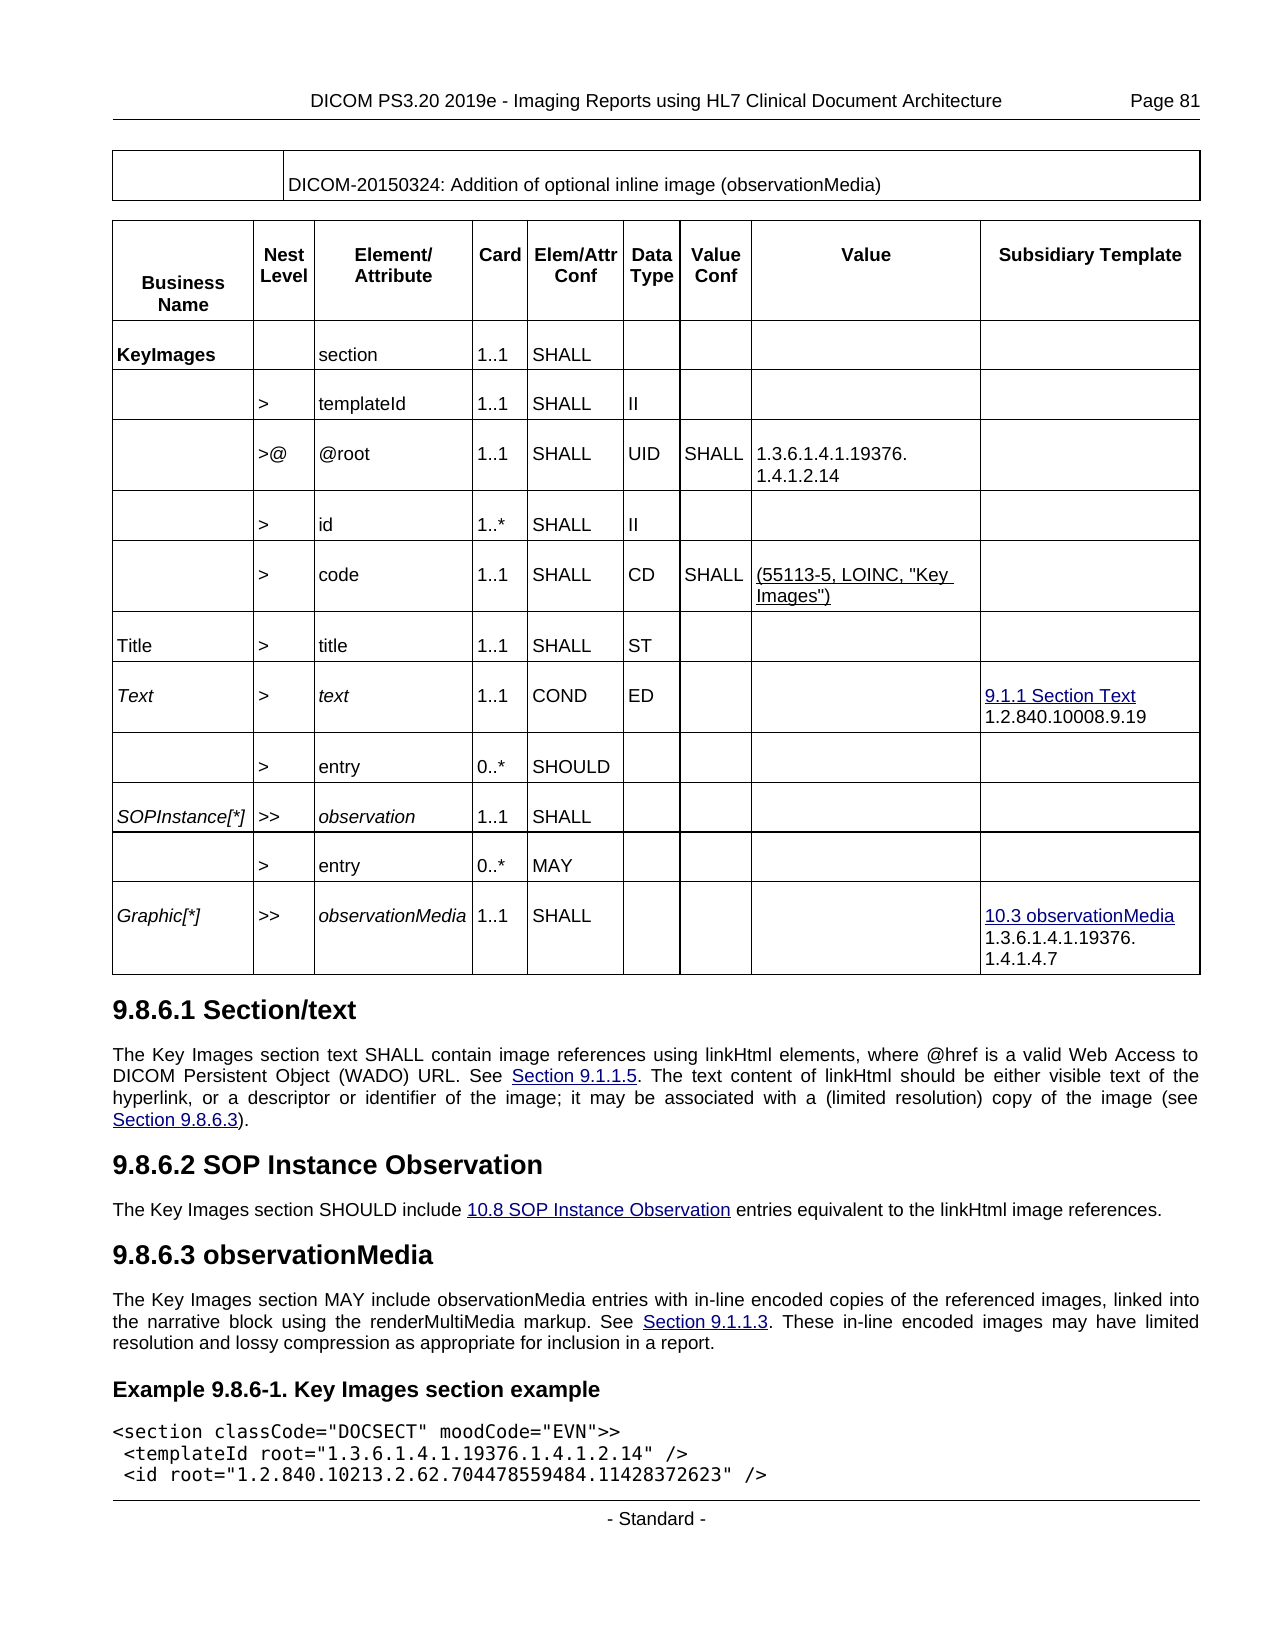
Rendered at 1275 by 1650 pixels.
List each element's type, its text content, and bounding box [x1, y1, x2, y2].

table_cell [624, 321, 679, 369]
text The Key Images section SHOULD include 10.8 SOP Instance Observation entries equivalent to the linkHtml image references. [112, 1199, 1200, 1220]
table_cell Text [113, 662, 253, 732]
table_cell 1..* [473, 491, 527, 540]
table_cell [681, 783, 751, 831]
text Example 9.8.6-1. Key Images section example [112, 1376, 1200, 1402]
table_cell DICOM-20150324: Addition of optional inline image (observationMedia) [284, 151, 1199, 200]
table_cell > [254, 833, 314, 881]
table_cell >> [254, 783, 314, 831]
table_cell 9.1.1 Section Text 1.2.840.10008.9.19 [981, 662, 1199, 732]
table_cell observation​Media [315, 882, 472, 974]
table_cell 1..1 [473, 783, 527, 831]
table_cell Title [113, 612, 253, 661]
table_cell section [315, 321, 472, 369]
table_cell [981, 321, 1199, 369]
table_cell id [315, 491, 472, 540]
table_cell SHALL [528, 612, 623, 661]
table_cell [752, 783, 980, 831]
table_cell 10.3 observationMedia 1.3.6.1.4.1.19376.​1.4.1.4.7 [981, 882, 1199, 974]
table_cell title [315, 612, 472, 661]
table_cell SHALL [528, 370, 623, 419]
table_cell [113, 420, 253, 490]
table_cell [752, 321, 980, 369]
table_cell SHALL [528, 783, 623, 831]
text 9.8.6.2 SOP Instance Observation [112, 1149, 1200, 1180]
table_cell > [254, 491, 314, 540]
table_cell [981, 833, 1199, 881]
table_header Nest Level [254, 221, 314, 319]
table_cell SHALL [528, 882, 623, 974]
table_cell >@ [254, 420, 314, 490]
table_header Value [752, 221, 980, 319]
table_cell SHOULD [528, 733, 623, 782]
table_header Subsidiary Template [981, 221, 1199, 319]
table_header Element/​Attribute [315, 221, 472, 319]
table_cell [752, 612, 980, 661]
table_cell [113, 833, 253, 881]
table_cell [681, 491, 751, 540]
text 9.8.6.3 observationMedia [112, 1239, 1200, 1270]
table_cell text [315, 662, 472, 732]
table_cell > [254, 612, 314, 661]
table_cell > [254, 370, 314, 419]
table_cell [752, 833, 980, 881]
table_cell 1.3.6.1.4.1.19376.​1.4.1.2.14 [752, 420, 980, 490]
table_cell [681, 882, 751, 974]
text 9.8.6.1 Section/text [112, 994, 1200, 1025]
table_cell II [624, 491, 679, 540]
table_cell [624, 833, 679, 881]
table_cell 1..1 [473, 321, 527, 369]
table_cell [752, 733, 980, 782]
table_header Data Type [624, 221, 679, 319]
text The Key Images section MAY include observationMedia entries with in-line encoded copies of the referenced images, linked into the narrative block using the renderMultiMedia markup. See Section 9.1.1.3. These in-line encoded images may have limited resolution and lossy compression as appropriate for inclusion in a report. [112, 1289, 1200, 1354]
table_cell [981, 541, 1199, 611]
table_cell > [254, 733, 314, 782]
table_cell SHALL [528, 321, 623, 369]
table_cell [113, 541, 253, 611]
table_cell SHALL [681, 420, 751, 490]
table_cell UID [624, 420, 679, 490]
table_cell [981, 420, 1199, 490]
table_cell [681, 662, 751, 732]
table_header Business Name [113, 221, 253, 319]
table_cell [681, 833, 751, 881]
table_cell [752, 882, 980, 974]
table_cell [681, 733, 751, 782]
table_cell MAY [528, 833, 623, 881]
table_cell 0..* [473, 733, 527, 782]
table_cell template​Id [315, 370, 472, 419]
table_cell [752, 491, 980, 540]
table_cell [981, 491, 1199, 540]
table_cell @root [315, 420, 472, 490]
table_header Card [473, 221, 527, 319]
table_cell code [315, 541, 472, 611]
table_header Elem/Attr Conf [528, 221, 623, 319]
table_cell 1..1 [473, 882, 527, 974]
table_cell >> [254, 882, 314, 974]
table_cell Graphic[*] [113, 882, 253, 974]
table_cell 1..1 [473, 541, 527, 611]
table_cell SHALL [528, 420, 623, 490]
table_cell [981, 783, 1199, 831]
table_cell Key​Images [113, 321, 253, 369]
table_cell CD [624, 541, 679, 611]
table_cell ST [624, 612, 679, 661]
table_cell [254, 321, 314, 369]
table_cell 1..1 [473, 420, 527, 490]
table_cell entry [315, 733, 472, 782]
table_cell > [254, 662, 314, 732]
table_cell [981, 370, 1199, 419]
table_cell observation [315, 783, 472, 831]
table_cell [113, 151, 283, 200]
table_cell SHALL [681, 541, 751, 611]
table_cell 1..1 [473, 370, 527, 419]
table_cell entry [315, 833, 472, 881]
table_cell 1..1 [473, 612, 527, 661]
table_cell ED [624, 662, 679, 732]
table_cell SHALL [528, 491, 623, 540]
table_cell SOPInstance[*] [113, 783, 253, 831]
table_cell [752, 662, 980, 732]
table_cell 0..* [473, 833, 527, 881]
table_cell II [624, 370, 679, 419]
table_cell [624, 733, 679, 782]
table_cell [981, 733, 1199, 782]
table_cell > [254, 541, 314, 611]
table_cell [624, 783, 679, 831]
text The Key Images section text SHALL contain image references using linkHtml elements, where @href is a valid Web Access to DICOM Persistent Object (WADO) URL. See Section 9.1.1.5. The text content of linkHtml should be either visible text of the hyperlink, or a descriptor or identifier of the image; it may be associated with a (limited resolution) copy of the image (see Section 9.8.6.3). [112, 1044, 1200, 1130]
table_cell 1..1 [473, 662, 527, 732]
table_cell [681, 612, 751, 661]
table_cell (55113-5, LOINC, "Key Images") [752, 541, 980, 611]
table_cell [681, 321, 751, 369]
text <section classCode="DOCSECT" moodCode="EVN">> <templateId root="1.3.6.1.4.1.19376.1.4.1.2.14" /> <id root="1.2.840.10213.2.62.704478559484.11428372623" /> [112, 1421, 1200, 1486]
table_cell [113, 491, 253, 540]
table_cell [681, 370, 751, 419]
table_cell [624, 882, 679, 974]
table_header Value Conf [681, 221, 751, 319]
table_cell [981, 612, 1199, 661]
table_cell [113, 370, 253, 419]
table_cell COND [528, 662, 623, 732]
table_cell [752, 370, 980, 419]
table_cell [113, 733, 253, 782]
table_cell SHALL [528, 541, 623, 611]
